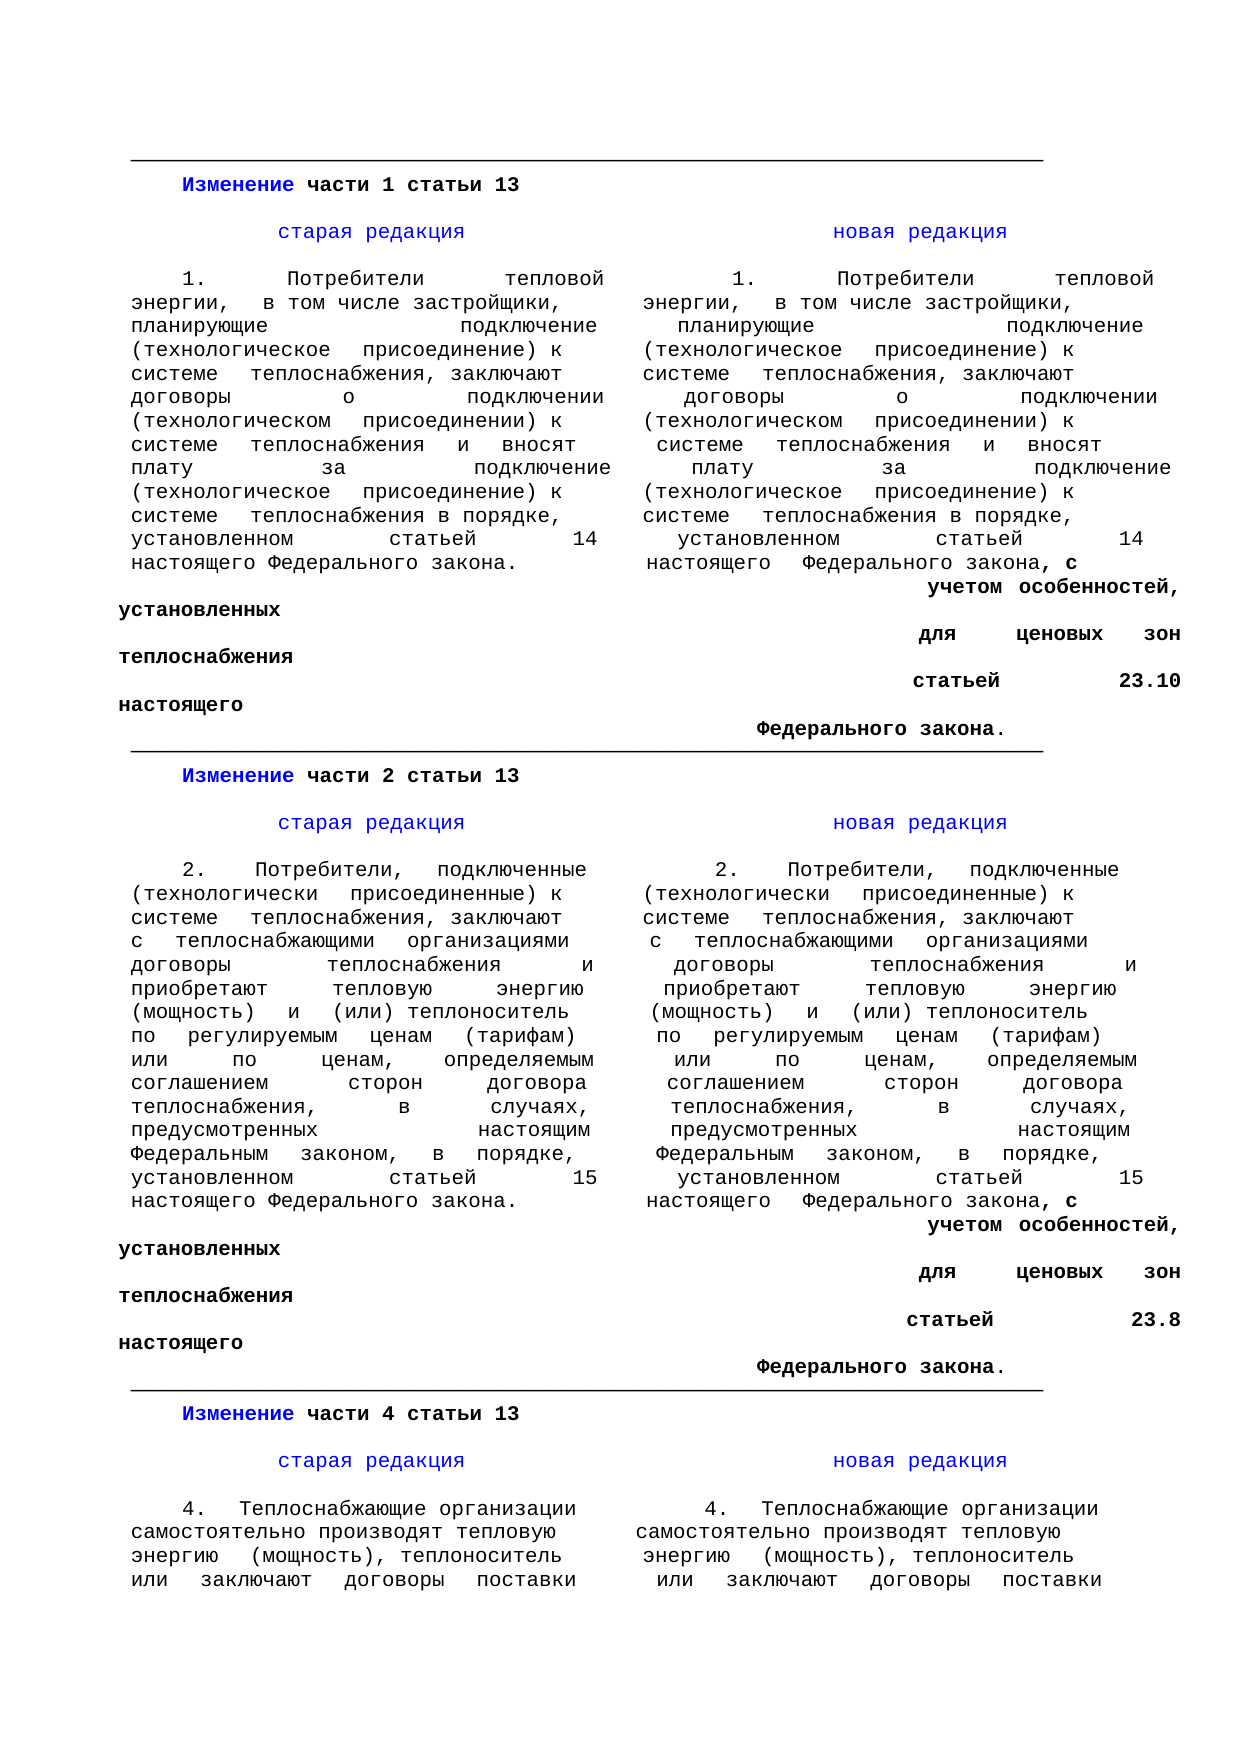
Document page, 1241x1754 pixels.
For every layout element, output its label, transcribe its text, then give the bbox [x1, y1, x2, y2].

text старая редакция новая редакция [118, 812, 1181, 836]
text (технологическое присоединение) к (технологическое присоединение) к [118, 481, 1181, 505]
text по регулируемым ценам (тарифам) по регулируемым ценам (тарифам) [118, 1025, 1181, 1048]
text Федерального закона. [118, 1356, 1181, 1379]
text старая редакция новая редакция [118, 1451, 1181, 1474]
text планирующие подключение планирующие подключение [118, 316, 1181, 339]
text Изменение части 4 статьи 13 [118, 1403, 1181, 1427]
text договоры теплоснабжения и договоры теплоснабжения и [118, 954, 1181, 978]
text 2. Потребители, подключенные 2. Потребители, подключенные [118, 859, 1181, 883]
text теплоснабжения, в случаях, теплоснабжения, в случаях, [118, 1096, 1181, 1119]
text старая редакция новая редакция [118, 221, 1181, 244]
text системе теплоснабжения, заключают системе теплоснабжения, заключают [118, 363, 1181, 386]
text Изменение части 1 статьи 13 [118, 174, 1181, 197]
text энергии, в том числе застройщики, энергии, в том числе застройщики, [118, 292, 1181, 316]
text системе теплоснабжения в порядке, системе теплоснабжения в порядке, [118, 505, 1181, 528]
text предусмотренных настоящим предусмотренных настоящим [118, 1119, 1181, 1143]
text статьей 23.8 настоящего [118, 1309, 1181, 1356]
text Федеральным законом, в порядке, Федеральным законом, в порядке, [118, 1143, 1181, 1167]
text системе теплоснабжения, заключают системе теплоснабжения, заключают [118, 907, 1181, 930]
text настоящего Федерального закона. настоящего Федерального закона, с [118, 552, 1181, 576]
text для ценовых зон теплоснабжения [118, 623, 1181, 670]
text договоры о подключении договоры о подключении [118, 386, 1181, 410]
text настоящего Федерального закона. настоящего Федерального закона, с [118, 1190, 1181, 1214]
text ───────────────────────────────────────────────────────────────────────── [118, 150, 1181, 174]
text учетом особенностей, установленных [118, 576, 1181, 623]
text или по ценам, определяемым или по ценам, определяемым [118, 1048, 1181, 1072]
text (технологически присоединенные) к (технологически присоединенные) к [118, 883, 1181, 907]
text 1. Потребители тепловой 1. Потребители тепловой [118, 268, 1181, 292]
text установленном статьей 14 установленном статьей 14 [118, 528, 1181, 552]
text учетом особенностей, установленных [118, 1214, 1181, 1261]
text Федерального закона. [118, 717, 1181, 741]
text 4. Теплоснабжающие организации 4. Теплоснабжающие организации [118, 1498, 1181, 1521]
text приобретают тепловую энергию приобретают тепловую энергию [118, 978, 1181, 1001]
text самостоятельно производят тепловую самостоятельно производят тепловую [118, 1521, 1181, 1545]
text системе теплоснабжения и вносят системе теплоснабжения и вносят [118, 434, 1181, 457]
text с теплоснабжающими организациями с теплоснабжающими организациями [118, 930, 1181, 954]
text статьей 23.10 настоящего [118, 670, 1181, 717]
text установленном статьей 15 установленном статьей 15 [118, 1167, 1181, 1190]
text (мощность) и (или) теплоноситель (мощность) и (или) теплоноситель [118, 1001, 1181, 1025]
text для ценовых зон теплоснабжения [118, 1261, 1181, 1309]
text или заключают договоры поставки или заключают договоры поставки [118, 1569, 1181, 1592]
text Изменение части 2 статьи 13 [118, 765, 1181, 788]
text плату за подключение плату за подключение [118, 457, 1181, 481]
text ───────────────────────────────────────────────────────────────────────── [118, 1379, 1181, 1403]
text (технологическое присоединение) к (технологическое присоединение) к [118, 339, 1181, 363]
text энергию (мощность), теплоноситель энергию (мощность), теплоноситель [118, 1545, 1181, 1569]
text ───────────────────────────────────────────────────────────────────────── [118, 741, 1181, 765]
text (технологическом присоединении) к (технологическом присоединении) к [118, 410, 1181, 434]
text соглашением сторон договора соглашением сторон договора [118, 1072, 1181, 1096]
